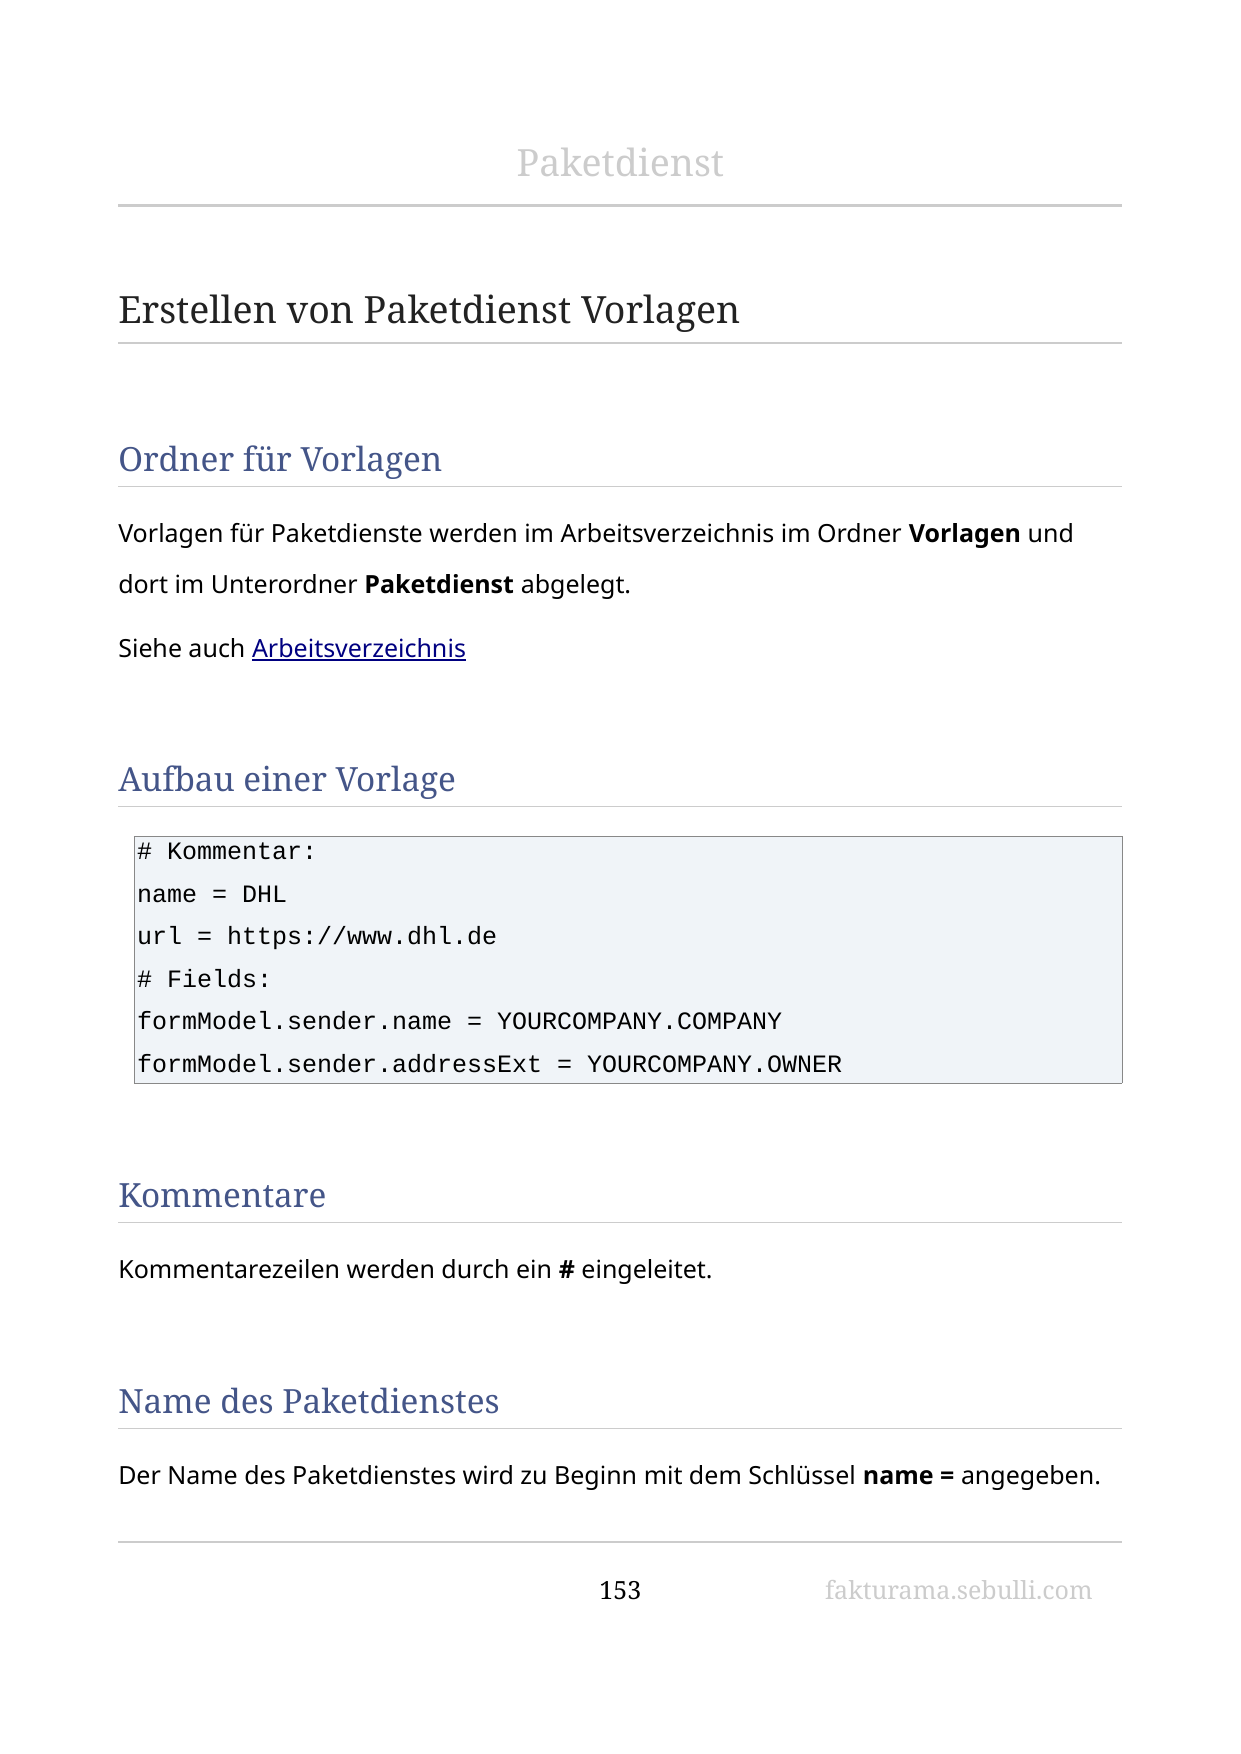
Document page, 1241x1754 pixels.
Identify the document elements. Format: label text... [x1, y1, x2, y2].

text # Kommentar: name = DHL url = https://www.dhl.de # Fields: formModel.sender.name = YOURCOMPANY.COMPANY formModel.sender.addressExt = YOURCOMPANY.OWNER [135, 837, 1122, 1083]
subtitle Aufbau einer Vorlage [118, 756, 1122, 806]
subtitle Ordner für Vorlagen [118, 436, 1122, 486]
text Vorlagen für Paketdienste werden im Arbeitsverzeichnis im Ordner Vorlagen und dort im Unterordner Paketdienst abgelegt. [118, 516, 1122, 601]
text Kommentarezeilen werden durch ein # eingeleitet. [118, 1252, 1122, 1286]
subtitle Kommentare [118, 1172, 1122, 1222]
subtitle Erstellen von Paketdienst Vorlagen [118, 283, 1122, 342]
text Siehe auch Arbeitsverzeichnis [118, 630, 1122, 664]
subtitle Name des Paketdienstes [118, 1378, 1122, 1428]
text Der Name des Paketdienstes wird zu Beginn mit dem Schlüssel name = angegeben. [118, 1457, 1122, 1491]
